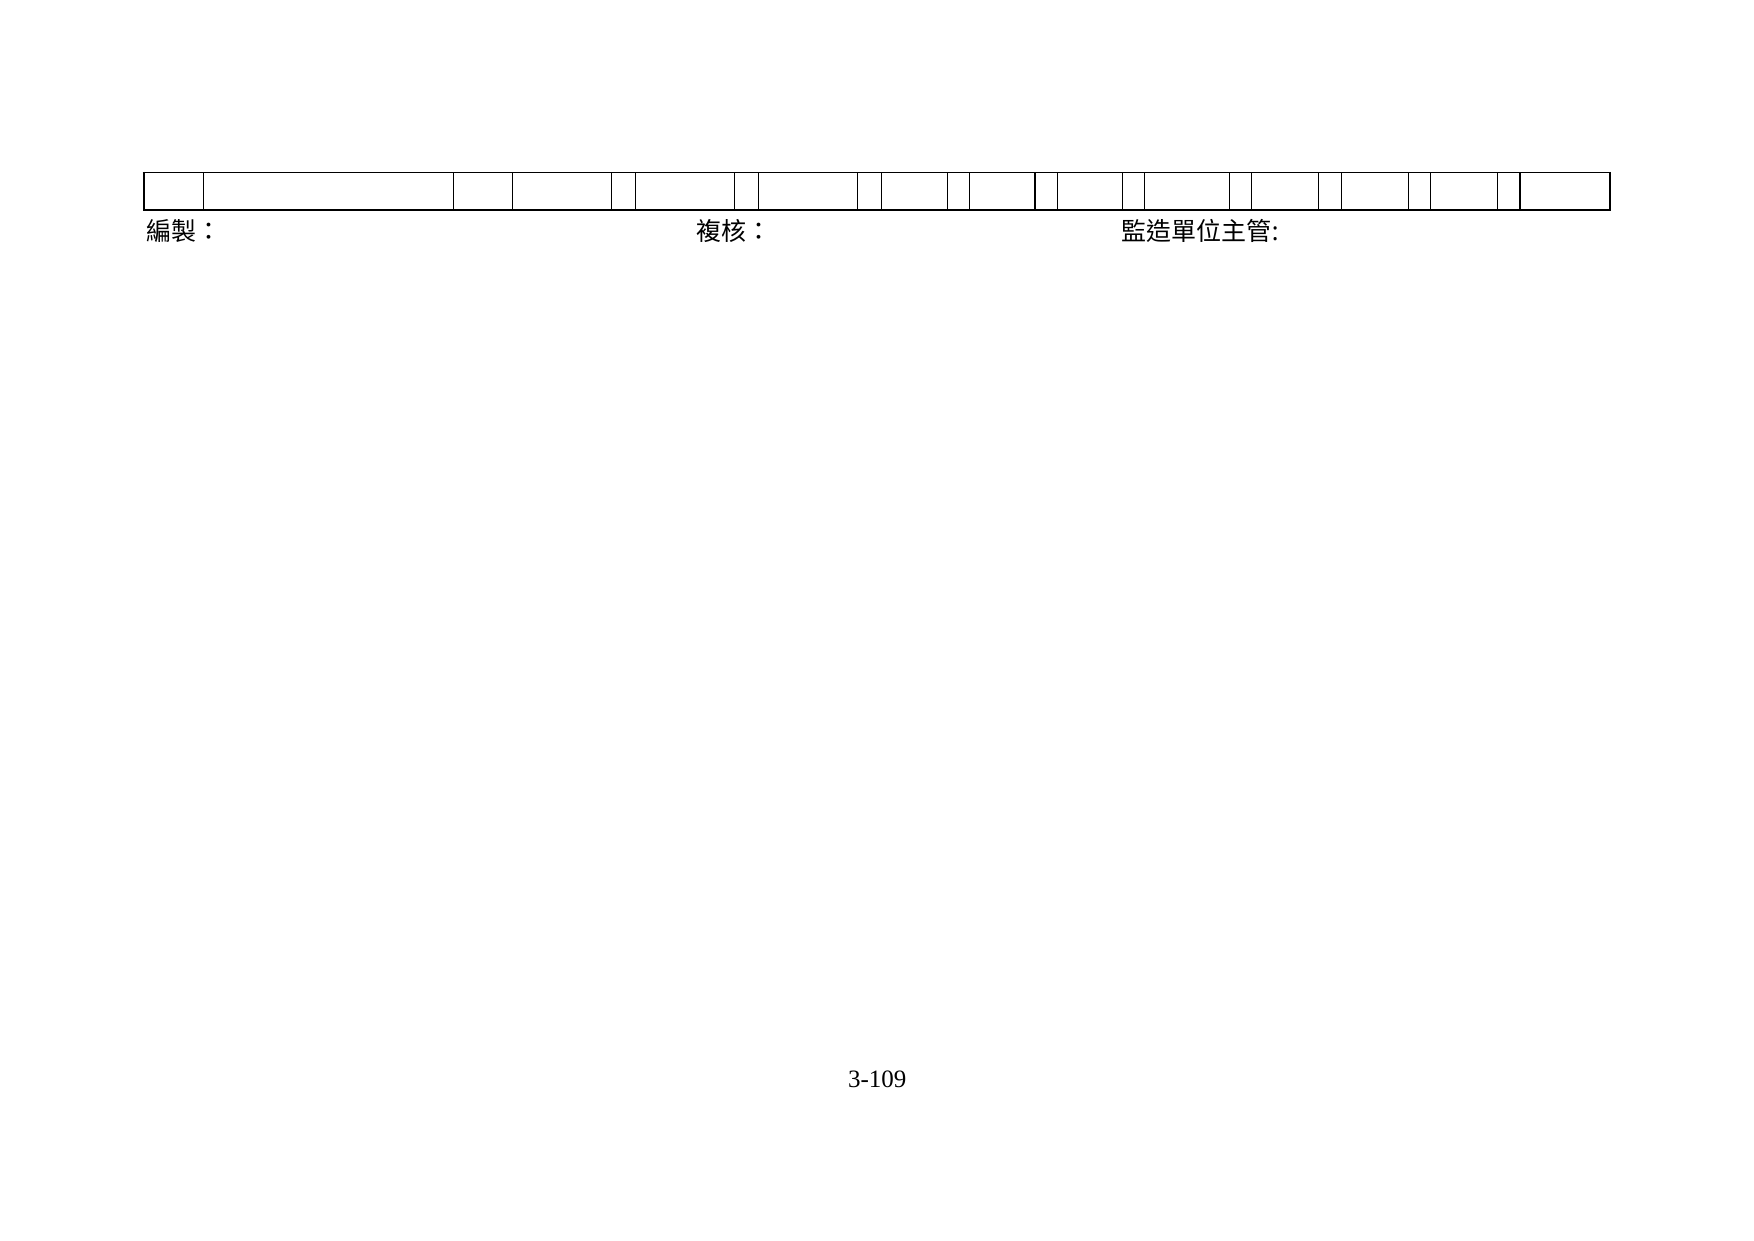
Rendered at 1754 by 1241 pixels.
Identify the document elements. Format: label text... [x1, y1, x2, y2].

table_cell [204, 173, 453, 209]
table_cell [1431, 173, 1497, 209]
table_cell [1521, 173, 1609, 209]
table_cell [1145, 173, 1229, 209]
table_cell [1123, 173, 1144, 209]
table_cell [513, 173, 611, 209]
table_cell [1230, 173, 1251, 209]
table_cell [454, 173, 512, 209]
table_cell [1252, 173, 1318, 209]
table_cell [882, 173, 947, 209]
table_cell [1036, 173, 1057, 209]
table_cell [636, 173, 734, 209]
table_cell [1319, 173, 1341, 209]
table_cell [1409, 173, 1430, 209]
table_cell [948, 173, 969, 209]
table_cell [1498, 173, 1519, 209]
table_cell [970, 173, 1034, 209]
table_cell [735, 173, 758, 209]
table_cell [1342, 173, 1408, 209]
table_cell 編製： 複核： 監造單位主管: [144, 211, 1610, 248]
table_cell [759, 173, 857, 209]
table_cell [1058, 173, 1122, 209]
table_cell [145, 173, 203, 209]
table_cell [858, 173, 881, 209]
table_cell [612, 173, 635, 209]
